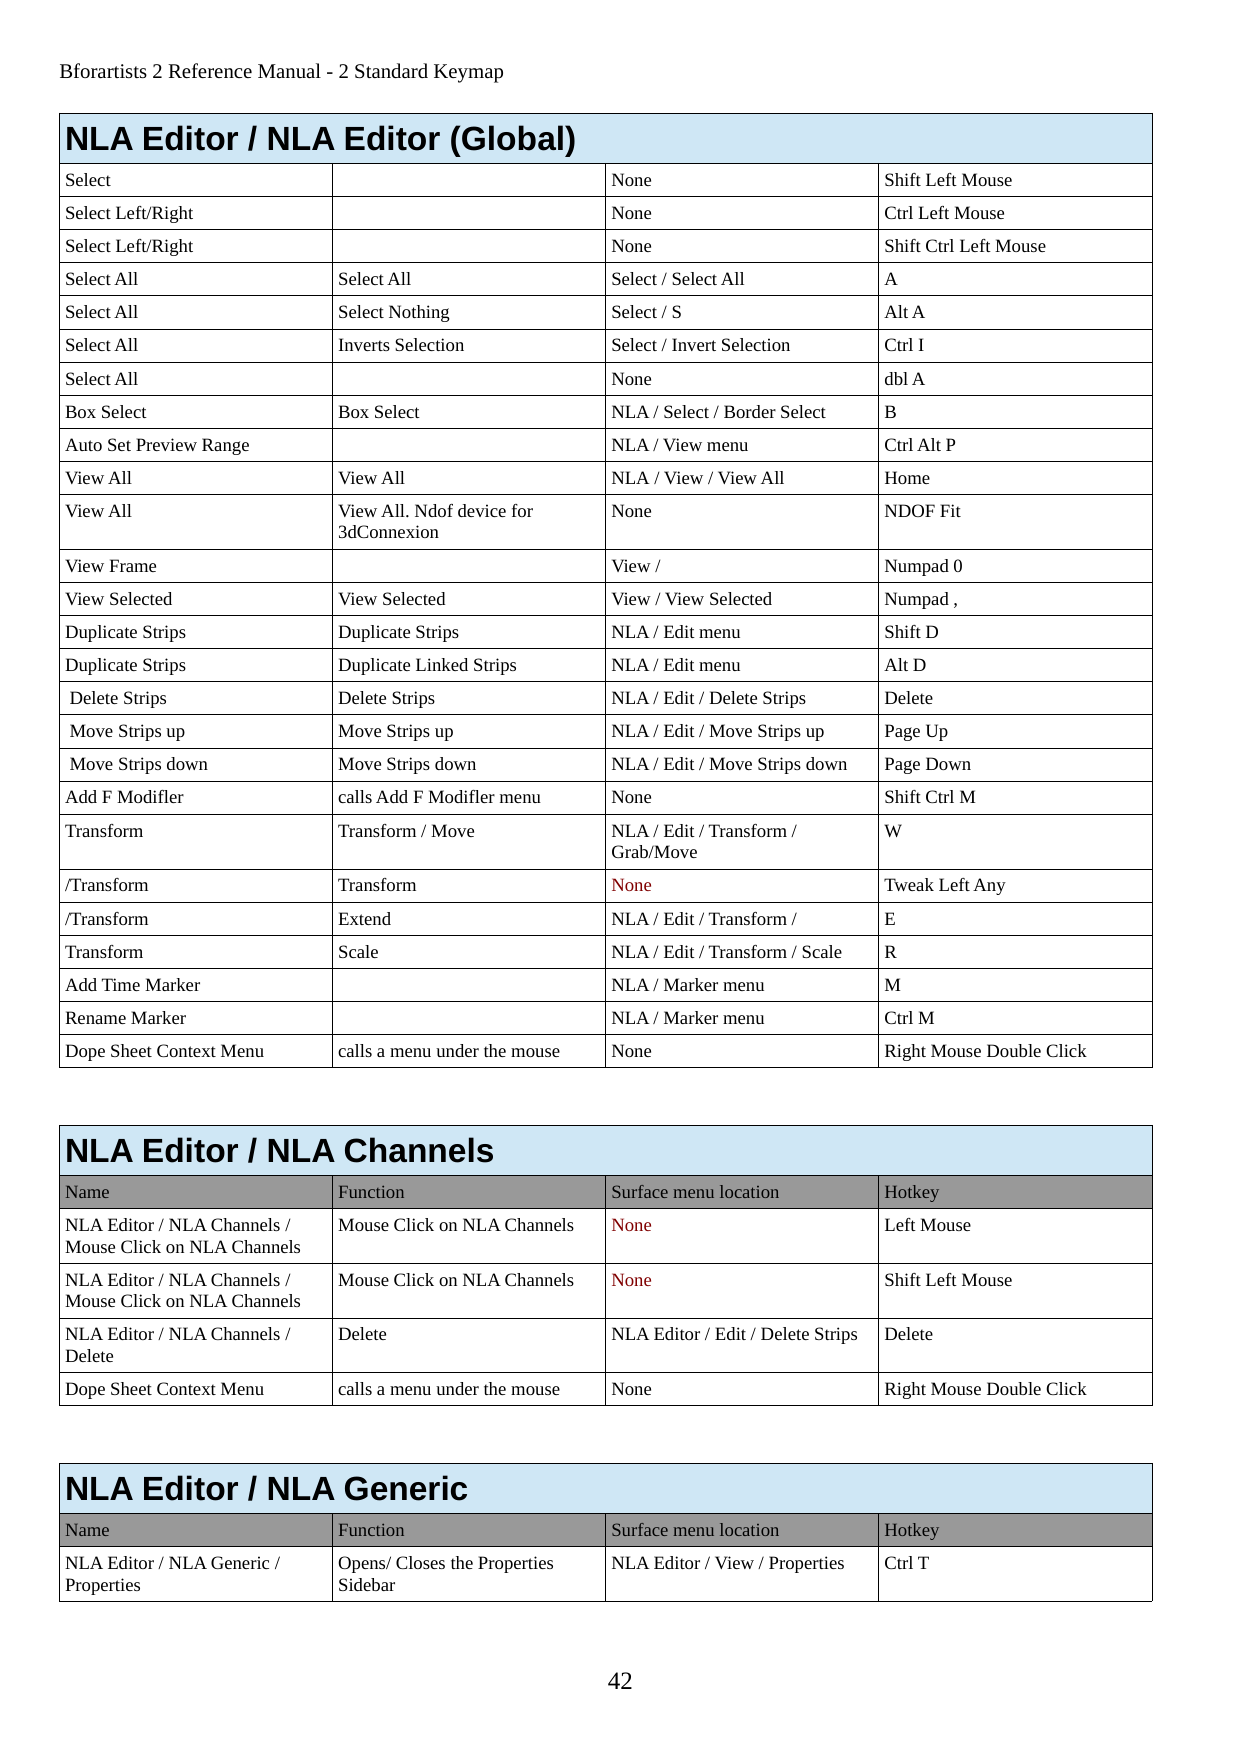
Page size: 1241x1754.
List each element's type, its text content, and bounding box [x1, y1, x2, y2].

table_cell Ctrl Alt P [879, 429, 1152, 461]
table_cell Delete Strips [60, 682, 332, 714]
table_cell NLA / Edit / Move Strips up [606, 715, 878, 747]
table_cell Numpad , [879, 583, 1152, 615]
table_cell /Transform [60, 903, 332, 935]
table_cell NLA Editor / NLA Channels / Mouse Click on NLA Channels [60, 1209, 332, 1263]
table_cell None [606, 1264, 878, 1317]
table_cell NLA / Edit / Delete Strips [606, 682, 878, 714]
table_cell Move Strips down [60, 749, 332, 781]
table_cell Select All [60, 296, 332, 328]
table_cell calls Add F Modifler menu [333, 782, 605, 814]
table_cell NLA / Edit menu [606, 616, 878, 648]
table_cell Auto Set Preview Range [60, 429, 332, 461]
table_cell Duplicate Strips [60, 616, 332, 648]
table_cell View / [606, 550, 878, 582]
table_cell dbl A [879, 363, 1152, 395]
table_cell Select All [60, 330, 332, 362]
table_cell View All. Ndof device for 3dConnexion [333, 495, 605, 549]
table_cell Function [333, 1176, 605, 1208]
table_cell NLA / Marker menu [606, 969, 878, 1001]
table_cell Mouse Click on NLA Channels [333, 1209, 605, 1263]
table_cell Shift Ctrl M [879, 782, 1152, 814]
table_cell Delete [879, 682, 1152, 714]
table_cell Home [879, 462, 1152, 494]
table_cell Right Mouse Double Click [879, 1373, 1152, 1405]
table_cell Mouse Click on NLA Channels [333, 1264, 605, 1317]
table_cell [333, 969, 605, 1001]
table_cell Function [333, 1514, 605, 1546]
table_cell Move Strips down [333, 749, 605, 781]
table_cell Hotkey [879, 1514, 1152, 1546]
table_cell Select / Invert Selection [606, 330, 878, 362]
table_cell None [606, 1035, 878, 1067]
table_cell Hotkey [879, 1176, 1152, 1208]
table_cell Alt A [879, 296, 1152, 328]
table_cell Transform [60, 936, 332, 968]
table_cell Select All [60, 263, 332, 295]
table_cell Move Strips up [333, 715, 605, 747]
table_cell E [879, 903, 1152, 935]
table_header NLA Editor / NLA Channels [60, 1126, 1152, 1175]
table_cell Alt D [879, 649, 1152, 681]
table_cell Dope Sheet Context Menu [60, 1035, 332, 1067]
table_cell Surface menu location [606, 1176, 878, 1208]
table_cell NLA / Edit / Transform / Grab/Move [606, 815, 878, 868]
table_cell Move Strips up [60, 715, 332, 747]
table_cell [333, 164, 605, 196]
table_cell Transform / Move [333, 815, 605, 868]
table_cell Ctrl Left Mouse [879, 197, 1152, 229]
table_cell Select Left/Right [60, 230, 332, 262]
table_cell Name [60, 1514, 332, 1546]
table_cell Delete Strips [333, 682, 605, 714]
table_cell View Frame [60, 550, 332, 582]
table_cell Ctrl M [879, 1002, 1152, 1034]
table_cell M [879, 969, 1152, 1001]
table_cell NLA / View / View All [606, 462, 878, 494]
table_cell Dope Sheet Context Menu [60, 1373, 332, 1405]
table_cell NLA Editor / NLA Generic / Properties [60, 1547, 332, 1601]
table_cell Ctrl I [879, 330, 1152, 362]
table_cell None [606, 363, 878, 395]
table_cell Select / S [606, 296, 878, 328]
table_cell Duplicate Strips [60, 649, 332, 681]
table_cell None [606, 230, 878, 262]
table_cell [333, 197, 605, 229]
table_cell View All [60, 462, 332, 494]
table_cell Inverts Selection [333, 330, 605, 362]
table_cell Name [60, 1176, 332, 1208]
table_cell View Selected [60, 583, 332, 615]
table_cell Delete [879, 1319, 1152, 1372]
table_cell Box Select [60, 396, 332, 428]
table_header NLA Editor / NLA Generic [60, 1464, 1152, 1513]
table_cell Delete [333, 1319, 605, 1372]
table_cell View All [333, 462, 605, 494]
table_cell None [606, 495, 878, 549]
table_cell NLA / Edit / Transform / Scale [606, 936, 878, 968]
table_cell Select Nothing [333, 296, 605, 328]
table_cell [333, 230, 605, 262]
table_cell Right Mouse Double Click [879, 1035, 1152, 1067]
table_cell View / View Selected [606, 583, 878, 615]
table_cell None [606, 1373, 878, 1405]
table_cell Ctrl T [879, 1547, 1152, 1601]
table_cell Shift Left Mouse [879, 1264, 1152, 1317]
table_cell Select Left/Right [60, 197, 332, 229]
table_cell Shift Left Mouse [879, 164, 1152, 196]
table_cell Scale [333, 936, 605, 968]
table_cell Extend [333, 903, 605, 935]
table_cell calls a menu under the mouse [333, 1373, 605, 1405]
table_cell NDOF Fit [879, 495, 1152, 549]
table_cell View All [60, 495, 332, 549]
table_header NLA Editor / NLA Editor (Global) [60, 114, 1152, 163]
table_cell [333, 429, 605, 461]
table_cell Left Mouse [879, 1209, 1152, 1263]
table_cell /Transform [60, 870, 332, 902]
table_cell Add Time Marker [60, 969, 332, 1001]
table_cell Shift D [879, 616, 1152, 648]
table_cell B [879, 396, 1152, 428]
table_cell Rename Marker [60, 1002, 332, 1034]
table_cell Select All [333, 263, 605, 295]
table_cell NLA / Edit / Transform / [606, 903, 878, 935]
table_cell Page Up [879, 715, 1152, 747]
table_cell Tweak Left Any [879, 870, 1152, 902]
table_cell Opens/ Closes the Properties Sidebar [333, 1547, 605, 1601]
table_cell Select [60, 164, 332, 196]
table_cell None [606, 197, 878, 229]
table_cell Box Select [333, 396, 605, 428]
table_cell View Selected [333, 583, 605, 615]
table_cell None [606, 164, 878, 196]
table_cell Transform [333, 870, 605, 902]
table_cell Select / Select All [606, 263, 878, 295]
table_cell NLA / View menu [606, 429, 878, 461]
table_cell Surface menu location [606, 1514, 878, 1546]
table_cell NLA / Edit menu [606, 649, 878, 681]
table_cell calls a menu under the mouse [333, 1035, 605, 1067]
table_cell Numpad 0 [879, 550, 1152, 582]
table_cell NLA / Select / Border Select [606, 396, 878, 428]
table_cell None [606, 870, 878, 902]
table_cell [333, 363, 605, 395]
table_cell NLA / Edit / Move Strips down [606, 749, 878, 781]
table_cell Select All [60, 363, 332, 395]
table_cell Transform [60, 815, 332, 868]
table_cell Add F Modifler [60, 782, 332, 814]
table_cell Duplicate Linked Strips [333, 649, 605, 681]
table_cell R [879, 936, 1152, 968]
table_cell NLA / Marker menu [606, 1002, 878, 1034]
table_cell NLA Editor / View / Properties [606, 1547, 878, 1601]
table_cell None [606, 782, 878, 814]
table_cell [333, 550, 605, 582]
table_cell NLA Editor / NLA Channels / Mouse Click on NLA Channels [60, 1264, 332, 1317]
table_cell Shift Ctrl Left Mouse [879, 230, 1152, 262]
table_cell NLA Editor / NLA Channels / Delete [60, 1319, 332, 1372]
table_cell Page Down [879, 749, 1152, 781]
table_cell None [606, 1209, 878, 1263]
table_cell W [879, 815, 1152, 868]
table_cell [333, 1002, 605, 1034]
table_cell Duplicate Strips [333, 616, 605, 648]
table_cell A [879, 263, 1152, 295]
table_cell NLA Editor / Edit / Delete Strips [606, 1319, 878, 1372]
